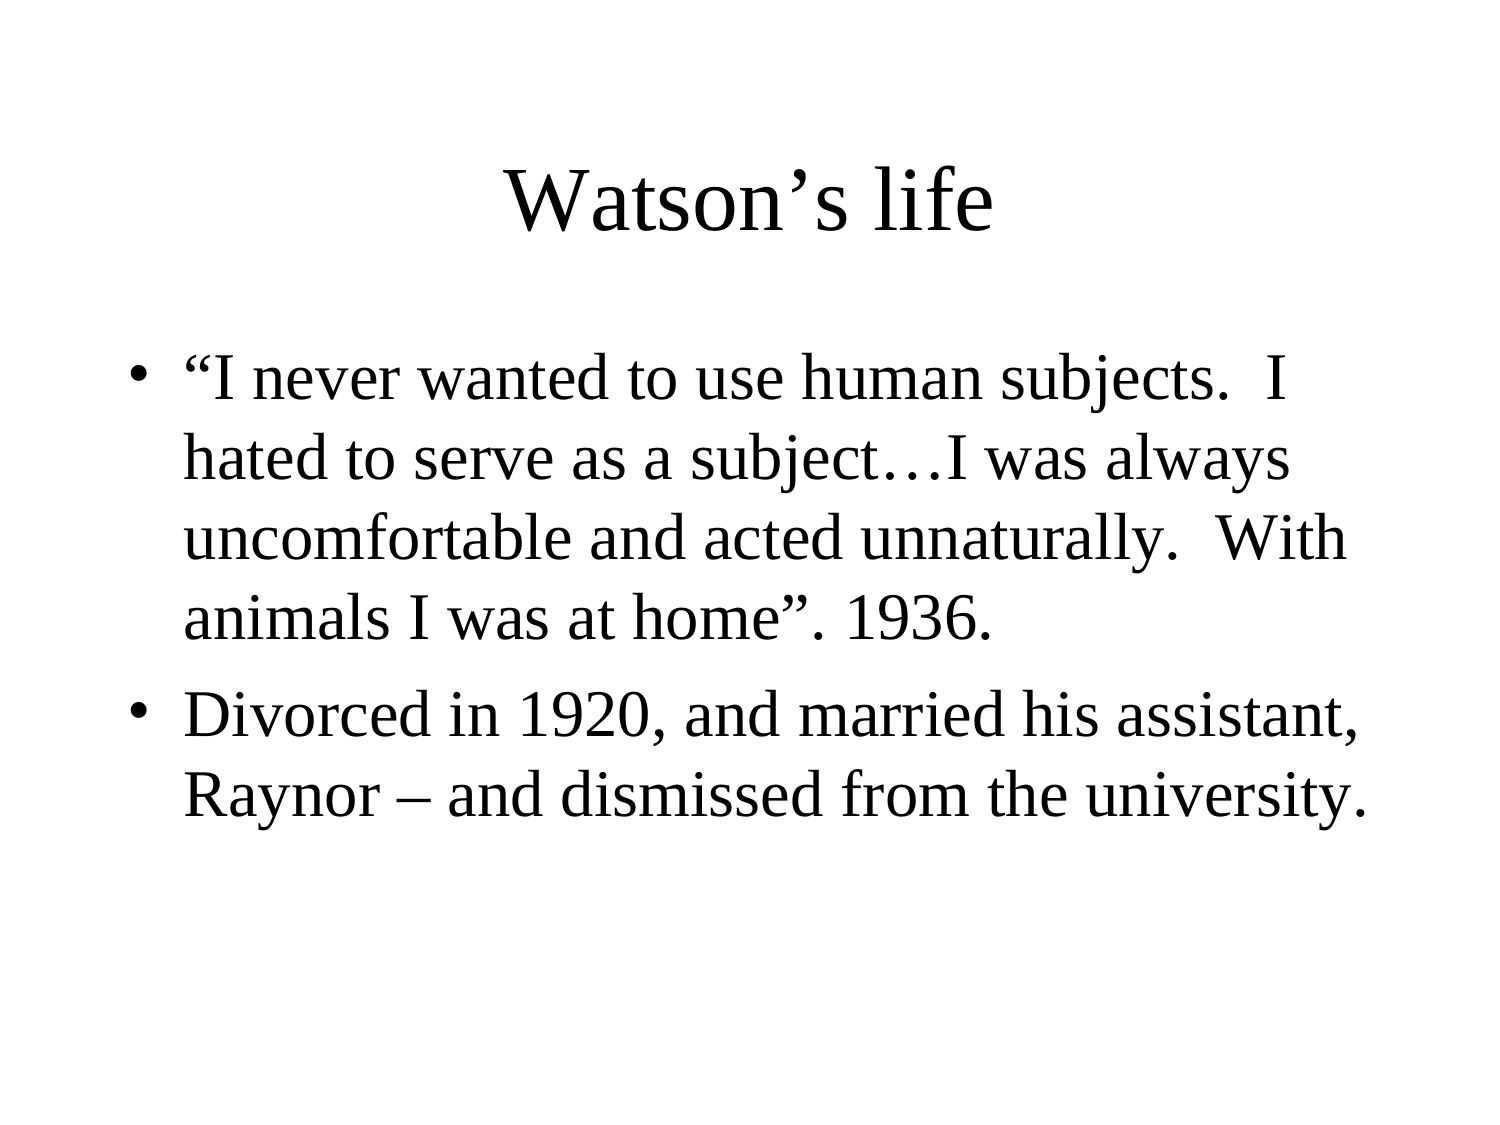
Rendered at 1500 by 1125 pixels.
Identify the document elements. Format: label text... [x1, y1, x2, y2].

list “I never wanted to use human subjects. I hated to serve as a subject…I was always uncomfortable and acted unnaturally. With animals I was at home”. 1936. Divorced in 1920, and married his assistant, Raynor – and dismissed from the university. [112, 324, 1388, 1000]
title Watson’s life [112, 99, 1388, 288]
